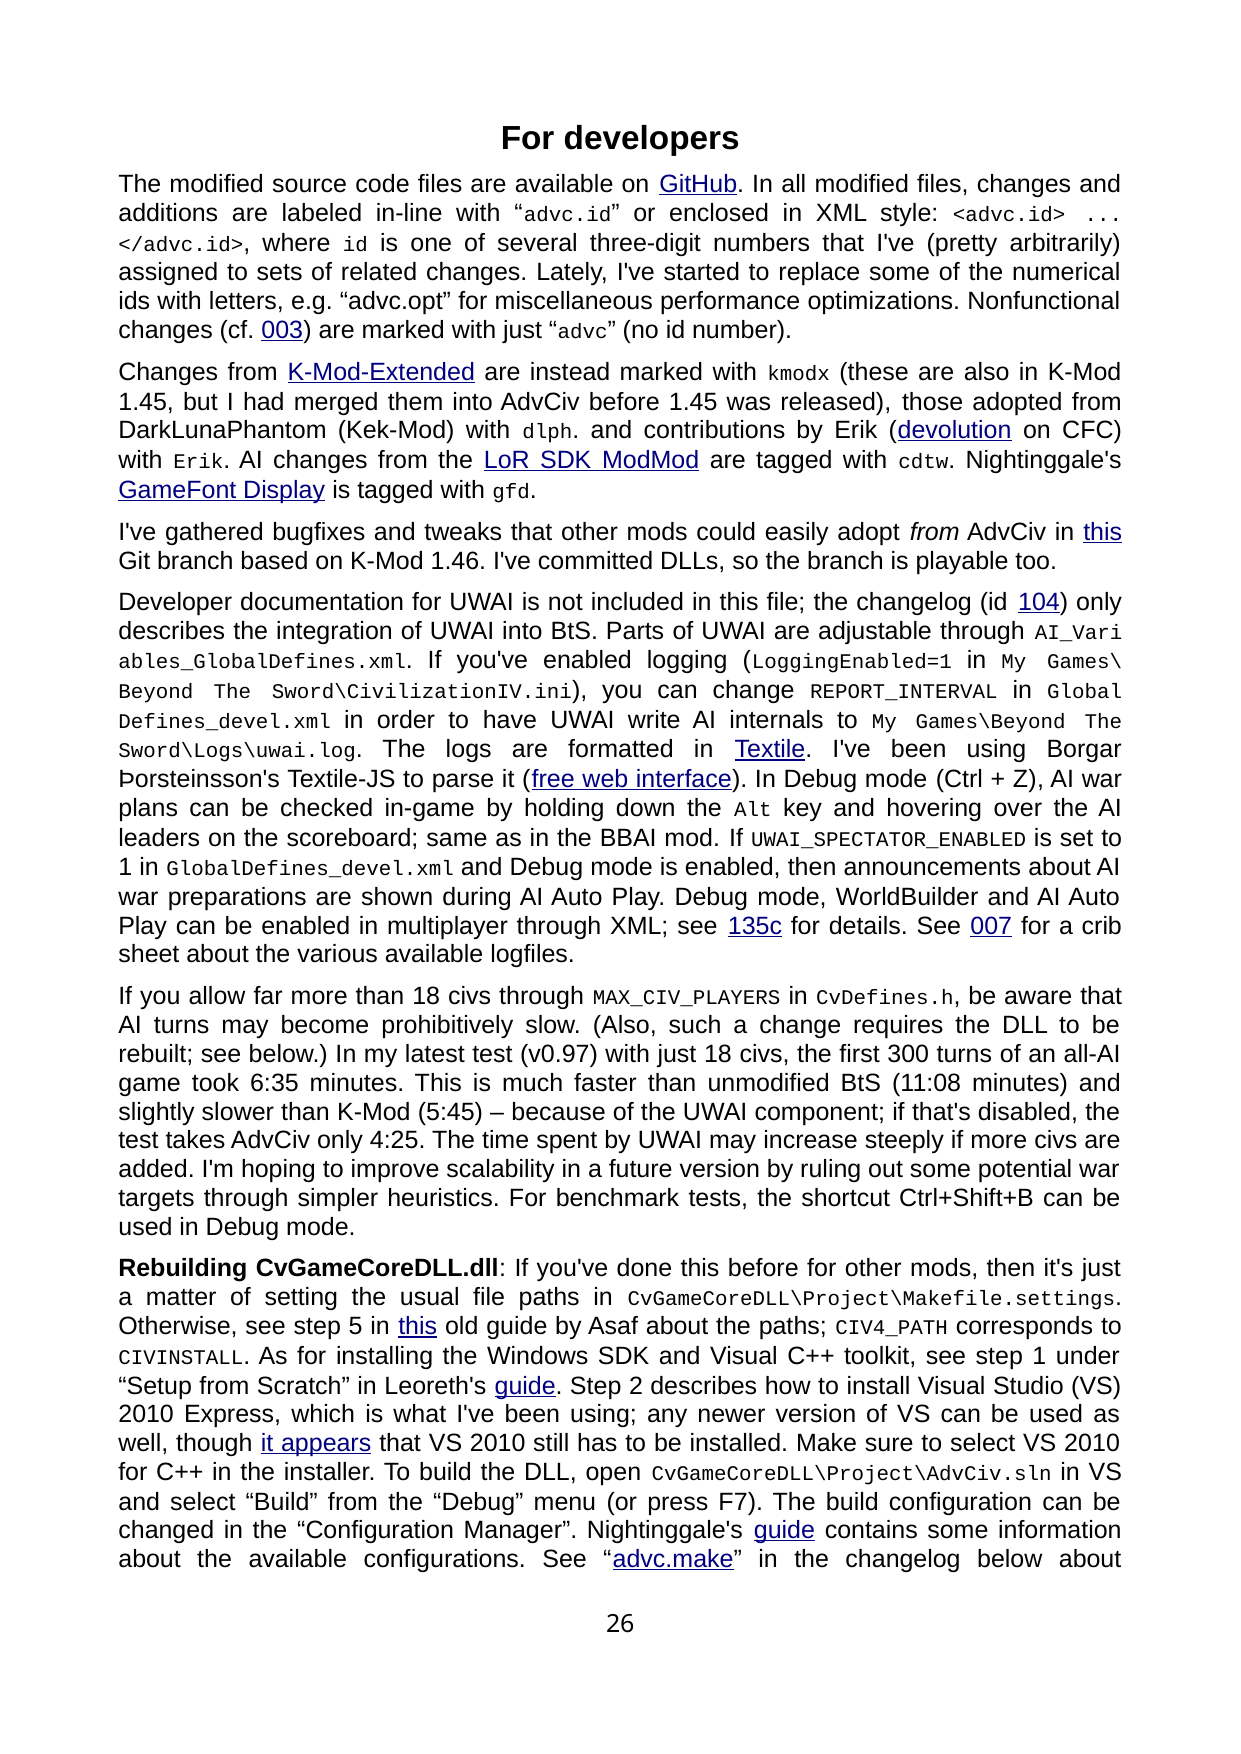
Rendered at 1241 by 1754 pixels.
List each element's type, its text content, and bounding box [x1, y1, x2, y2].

subtitle For developers [118, 118, 1122, 157]
text Developer documentation for UWAI is not included in this file; the changelog (id 104) only describes the integration of UWAI into BtS. Parts of UWAI are adjustable through AI_Vari ables_GlobalDefines.xml. If you've enabled logging (LoggingEnabled=1 in My Games\Beyond The Sword\CivilizationIV.ini), you can change REPORT_INTERVAL in Global Defines_devel.xml in order to have UWAI write AI internals to My Games\Beyond The Sword\Logs\uwai.log. The logs are formatted in Textile. I've been using Borgar Þorsteinsson's Textile-JS to parse it (free web interface). In Debug mode (Ctrl + Z), AI war plans can be checked in-game by holding down the Alt key and hovering over the AI leaders on the scoreboard; same as in the BBAI mod. If UWAI_SPECTATOR_ENABLED is set to 1 in GlobalDefines_devel.xml and Debug mode is enabled, then announcements about AI war preparations are shown during AI Auto Play. Debug mode, WorldBuilder and AI Auto Play can be enabled in multiplayer through XML; see 135c for details. See 007 for a crib sheet about the various available logfiles. [118, 587, 1122, 968]
text Rebuilding CvGameCoreDLL.dll: If you've done this before for other mods, then it's just a matter of setting the usual file paths in CvGameCoreDLL\Project\Makefile.settings. Otherwise, see step 5 in this old guide by Asaf about the paths; CIV4_PATH corresponds to CIVINSTALL. As for installing the Windows SDK and Visual C++ toolkit, see step 1 under “Setup from Scratch” in Leoreth's guide. Step 2 describes how to install Visual Studio (VS) 2010 Express, which is what I've been using; any newer version of VS can be used as well, though it appears that VS 2010 still has to be installed. Make sure to select VS 2010 for C++ in the installer. To build the DLL, open CvGameCoreDLL\Project\AdvCiv.sln in VS and select “Build” from the “Debug” menu (or press F7). The build configuration can be changed in the “Configuration Manager”. Nightinggale's guide contains some information about the available configurations. See “advc.make” in the changelog below about [118, 1253, 1122, 1573]
text The modified source code files are available on GitHub. In all modified files, changes and additions are labeled in-line with “advc.id” or enclosed in XML style: <advc.id> ... </advc.id>, where id is one of several three-digit numbers that I've (pretty arbitrarily) assigned to sets of related changes. Lately, I've started to replace some of the numerical ids with letters, e.g. “advc.opt” for miscellaneous performance optimizations. Nonfunctional changes (cf. 003) are marked with just “advc” (no id number). [118, 169, 1122, 344]
text Changes from K-Mod-Extended are instead marked with kmodx (these are also in K-Mod 1.45, but I had merged them into AdvCiv before 1.45 was released), those adopted from DarkLunaPhantom (Kek-Mod) with dlph. and contributions by Erik (devolution on CFC) with Erik. AI changes from the LoR SDK ModMod are tagged with cdtw. Nightinggale's GameFont Display is tagged with gfd. [118, 357, 1122, 504]
text If you allow far more than 18 civs through MAX_CIV_PLAYERS in CvDefines.h, be aware that AI turns may become prohibitively slow. (Also, such a change requires the DLL to be rebuilt; see below.) In my latest test (v0.97) with just 18 civs, the first 300 turns of an all-AI game took 6:35 minutes. This is much faster than unmodified BtS (11:08 minutes) and slightly slower than K-Mod (5:45) – because of the UWAI component; if that's disabled, the test takes AdvCiv only 4:25. The time spent by UWAI may increase steeply if more civs are added. I'm hoping to improve scalability in a future version by ruling out some potential war targets through simpler heuristics. For benchmark tests, the shortcut Ctrl+Shift+B can be used in Debug mode. [118, 981, 1122, 1240]
text I've gathered bugfixes and tweaks that other mods could easily adopt from AdvCiv in this Git branch based on K-Mod 1.46. I've committed DLLs, so the branch is playable too. [118, 517, 1122, 574]
